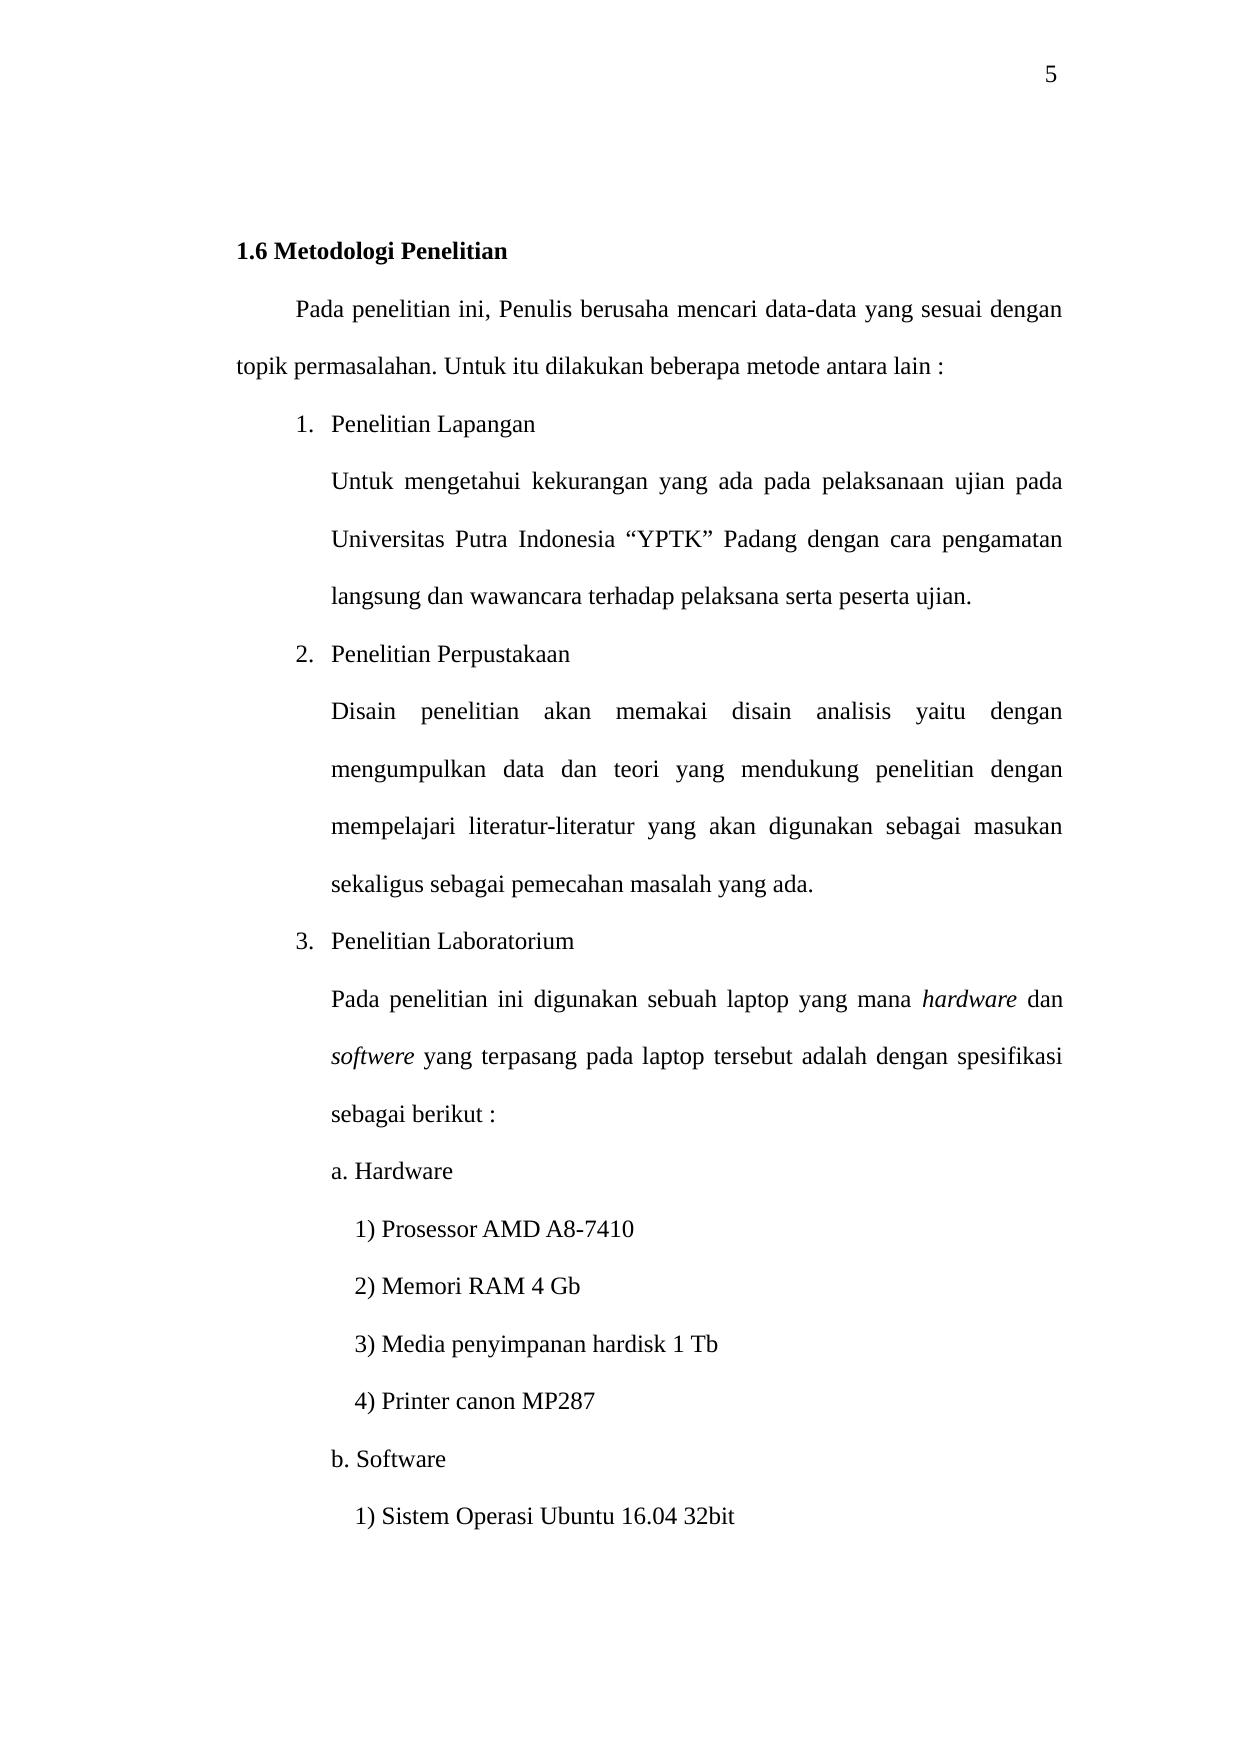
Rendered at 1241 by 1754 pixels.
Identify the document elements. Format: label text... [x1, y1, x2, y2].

list Hardware [331, 1156, 1063, 1185]
list Media penyimpanan hardisk 1 Tb [354, 1329, 1063, 1357]
list Printer canon MP287 [354, 1386, 1063, 1415]
list Penelitian Perpustakaan [295, 639, 1063, 667]
subtitle 1.6 Metodologi Penelitian [236, 236, 1063, 265]
list Pada penelitian ini digunakan sebuah laptop yang mana hardware dan softwere yang terpasang pada laptop tersebut adalah dengan spesifikasi sebagai berikut : [295, 984, 1063, 1127]
list Penelitian Laboratorium [295, 926, 1063, 955]
list Memori RAM 4 Gb [354, 1271, 1063, 1300]
list Untuk mengetahui kekurangan yang ada pada pelaksanaan ujian pada Universitas Putra Indonesia “YPTK” Padang dengan cara pengamatan langsung dan wawancara terhadap pelaksana serta peserta ujian. [295, 466, 1063, 610]
text Pada penelitian ini, Penulis berusaha mencari data-data yang sesuai dengan topik permasalahan. Untuk itu dilakukan beberapa metode antara lain : [236, 294, 1063, 380]
list Penelitian Lapangan [295, 409, 1063, 437]
list Disain penelitian akan memakai disain analisis yaitu dengan mengumpulkan data dan teori yang mendukung penelitian dengan mempelajari literatur-literatur yang akan digunakan sebagai masukan sekaligus sebagai pemecahan masalah yang ada. [295, 696, 1063, 897]
list Prosessor AMD A8-7410 [354, 1214, 1063, 1242]
list Sistem Operasi Ubuntu 16.04 32bit [354, 1501, 1063, 1530]
list Software [331, 1444, 1063, 1472]
